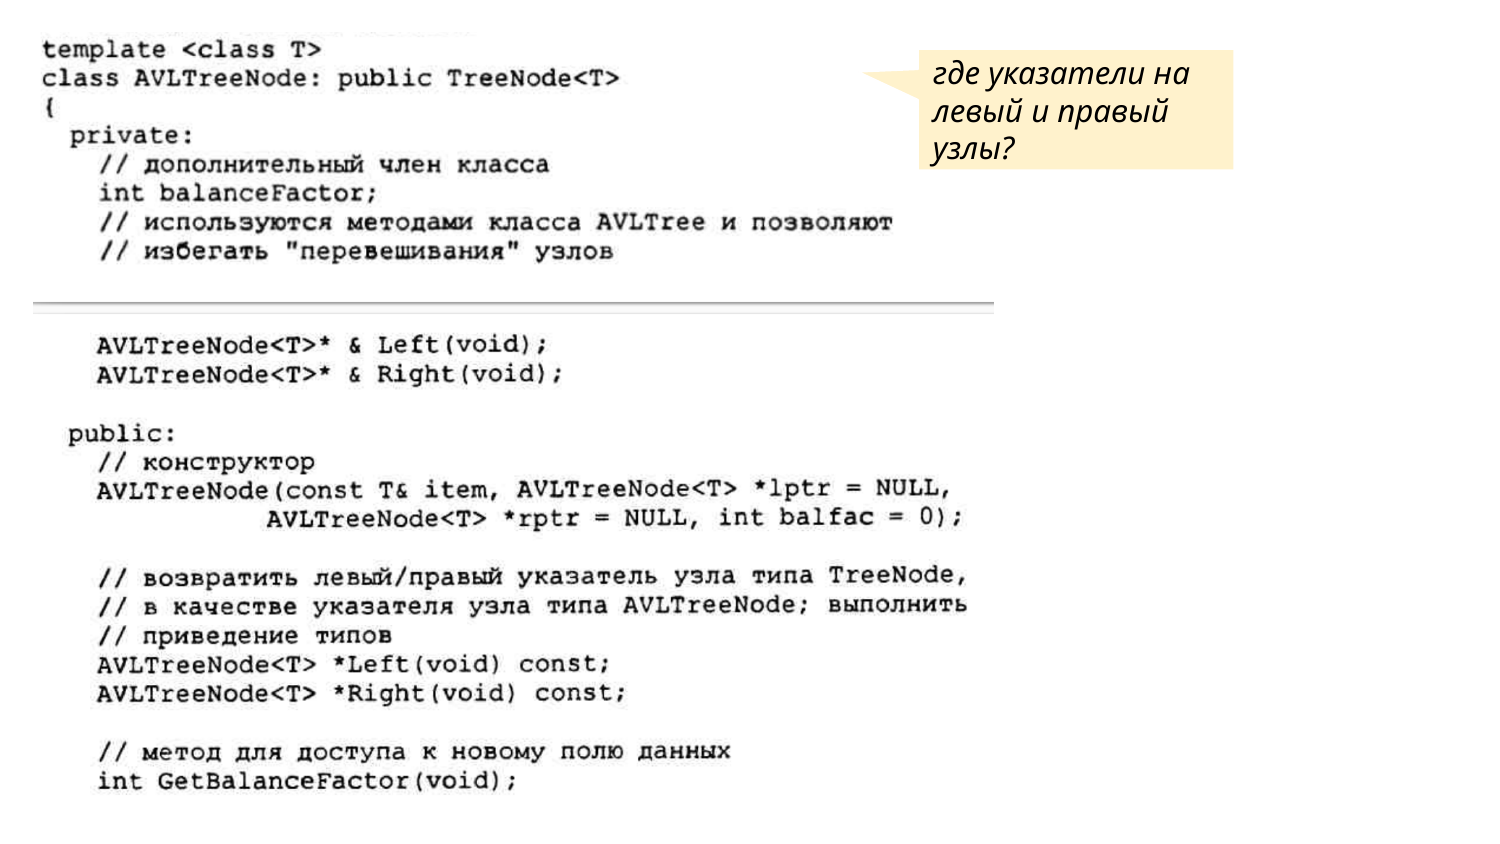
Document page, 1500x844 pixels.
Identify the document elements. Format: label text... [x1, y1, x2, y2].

text_box где указатели на левый и правый узлы? [858, 49, 1235, 171]
picture [33, 32, 994, 797]
